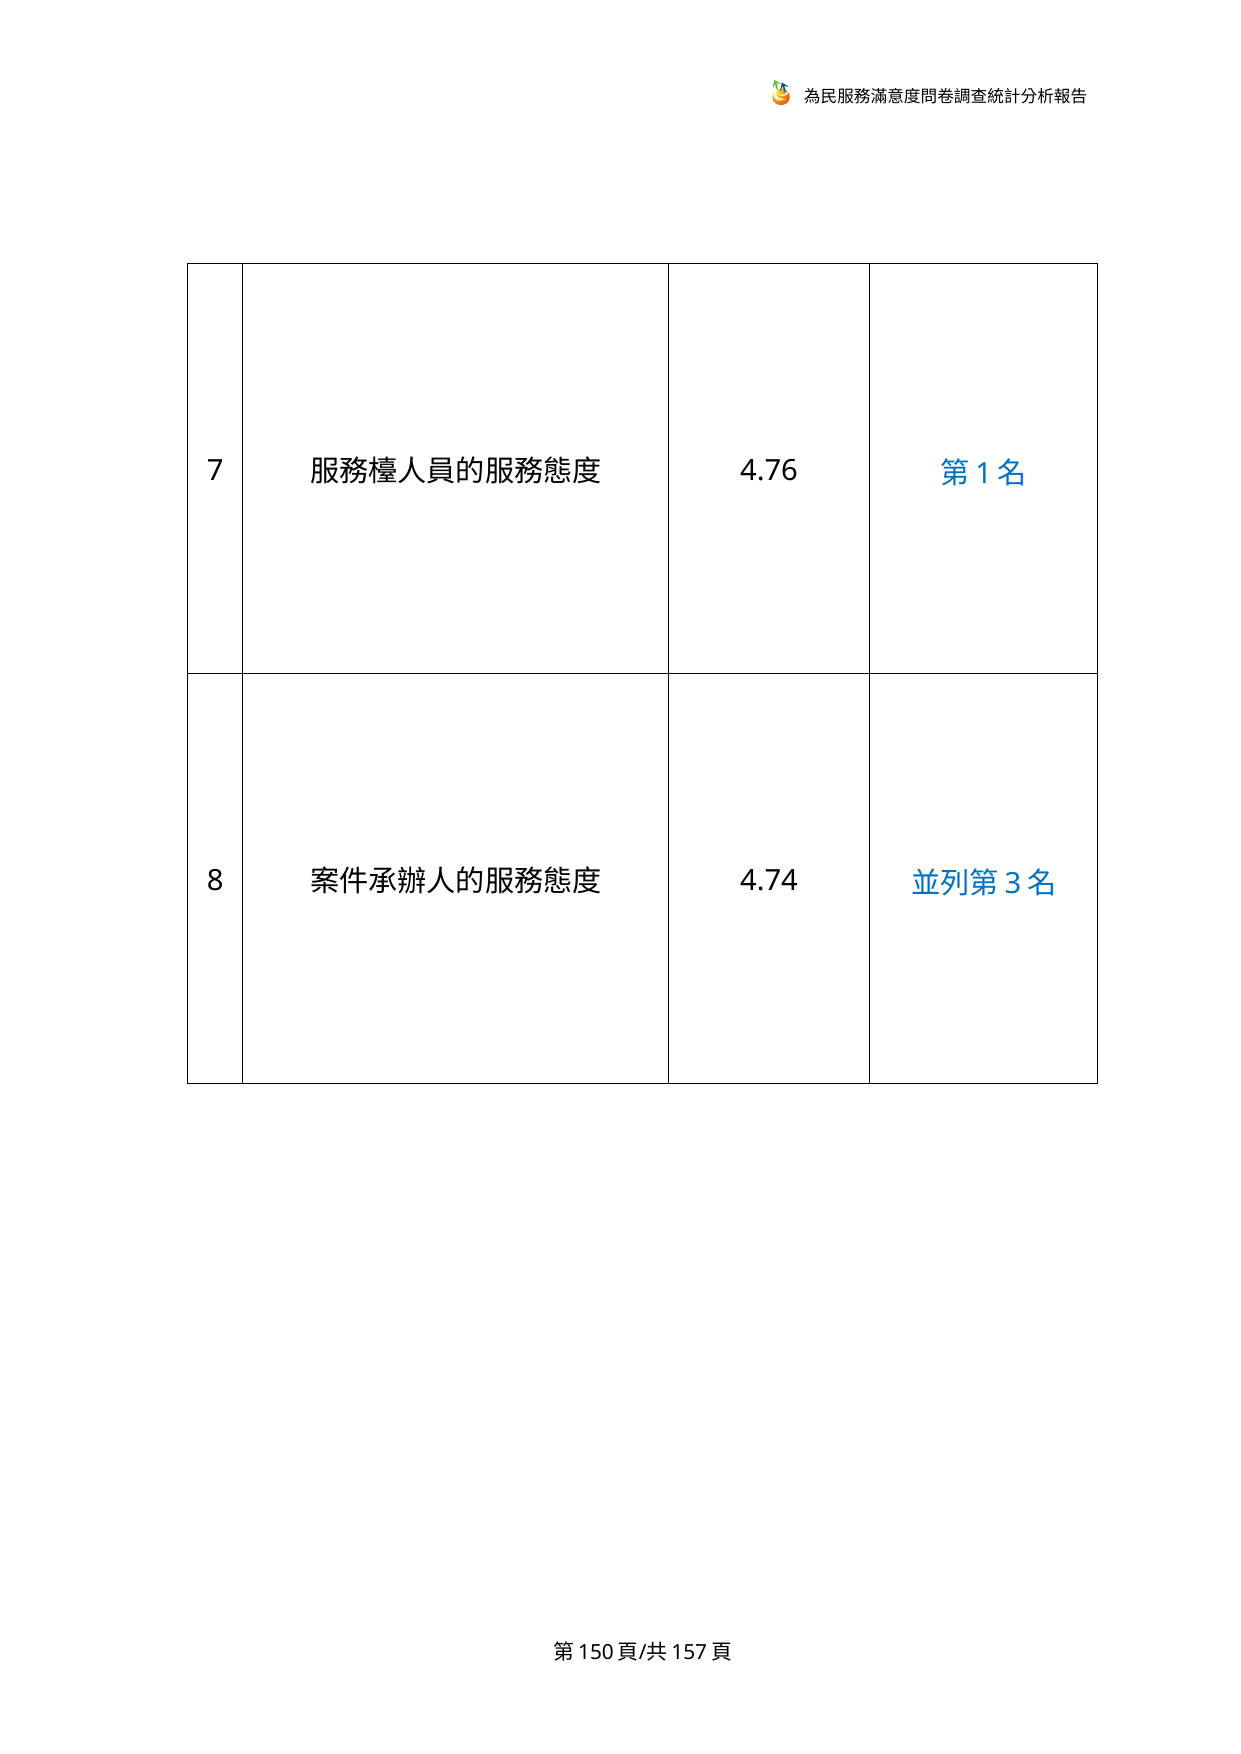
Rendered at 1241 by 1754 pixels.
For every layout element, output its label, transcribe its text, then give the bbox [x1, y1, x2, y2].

table_cell 並列第3名 [870, 674, 1097, 1083]
table_cell 4.74 [669, 674, 869, 1083]
table_cell 第1名 [870, 264, 1097, 673]
table_cell 8 [188, 674, 242, 1083]
table_cell 4.76 [669, 264, 869, 673]
picture [772, 80, 790, 105]
table_cell 服務檯人員的服務態度 [243, 264, 668, 673]
table_cell 7 [188, 264, 242, 673]
table_cell 案件承辦人的服務態度 [243, 674, 668, 1083]
